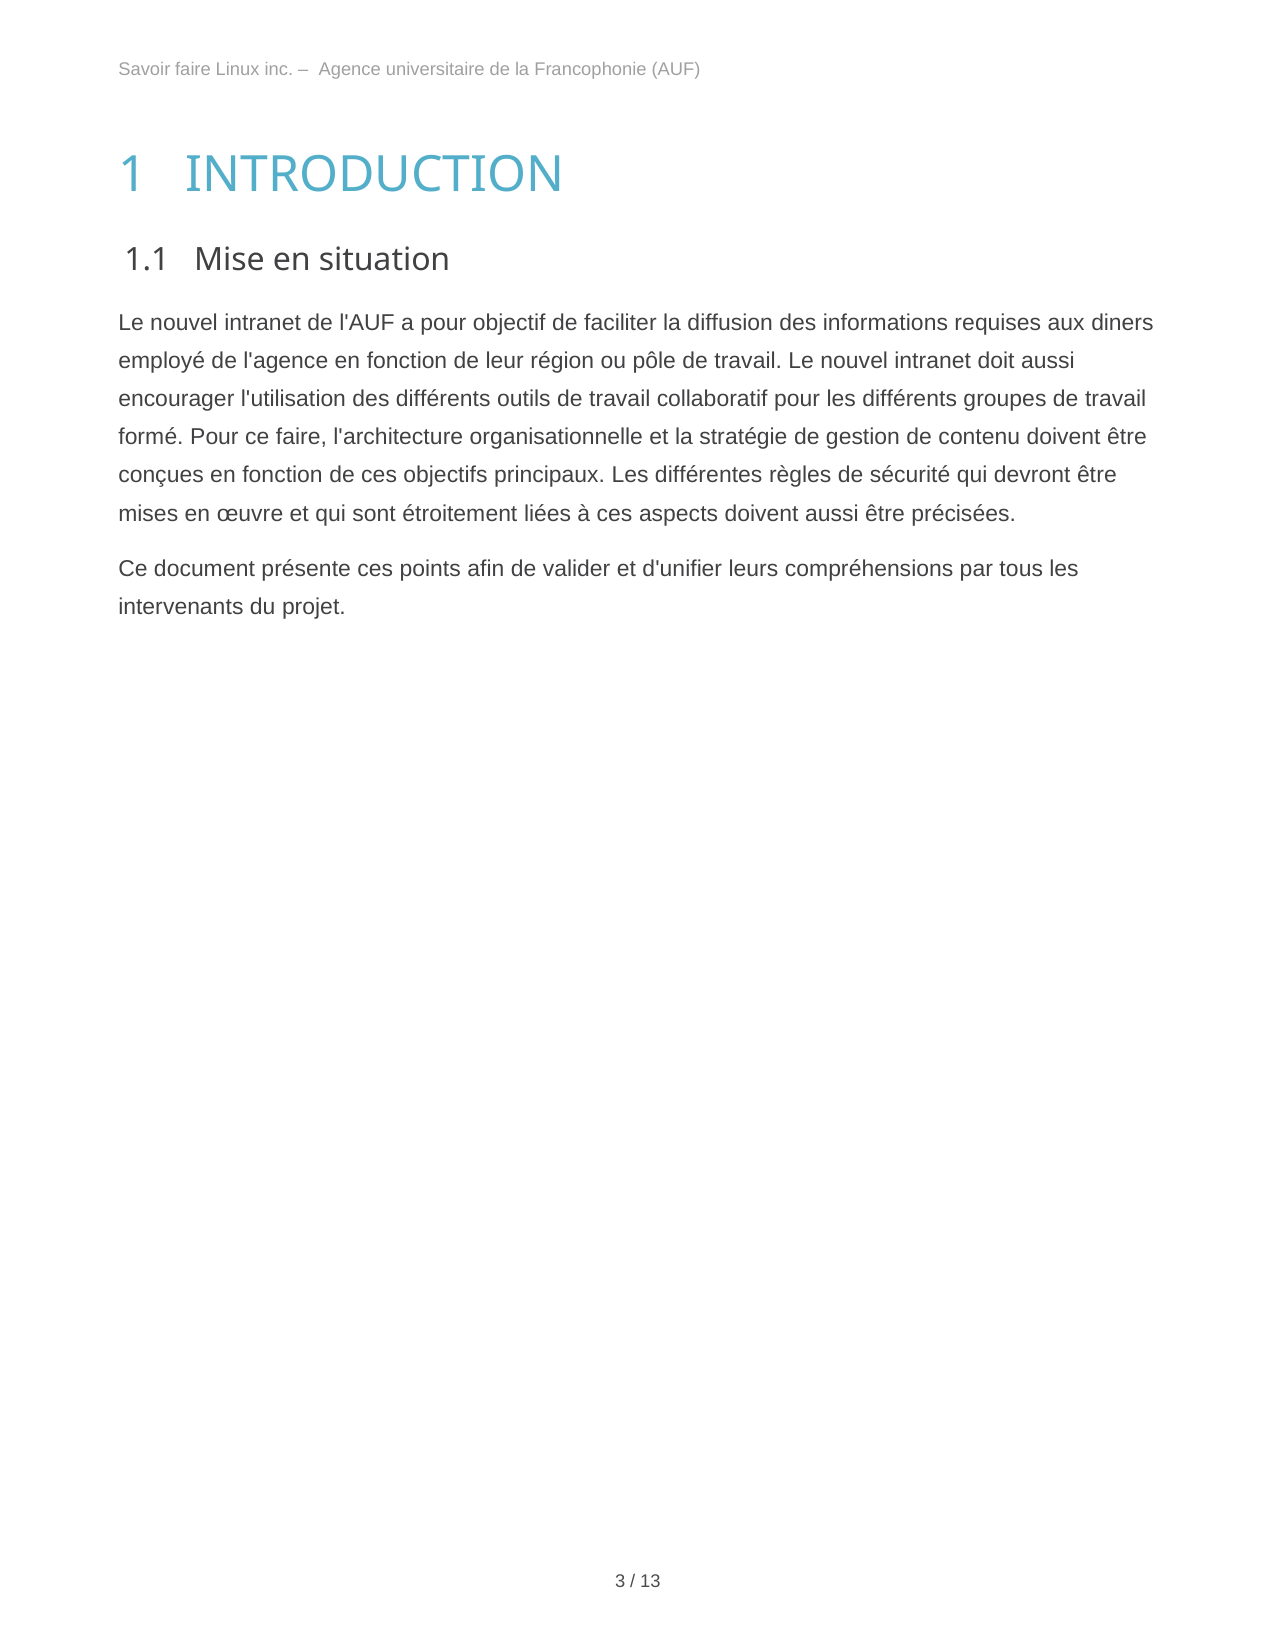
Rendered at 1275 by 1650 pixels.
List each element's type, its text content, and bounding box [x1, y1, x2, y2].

subtitle Mise en situation [124, 236, 1157, 280]
text Ce document présente ces points afin de valider et d'unifier leurs compréhensions par tous les intervenants du projet. [118, 555, 1157, 619]
text Le nouvel intranet de l'AUF a pour objectif de faciliter la diffusion des informations requises aux diners employé de l'agence en fonction de leur région ou pôle de travail. Le nouvel intranet doit aussi encourager l'utilisation des différents outils de travail collaboratif pour les différents groupes de travail formé. Pour ce faire, l'architecture organisationnelle et la stratégie de gestion de contenu doivent être conçues en fonction de ces objectifs principaux. Les différentes règles de sécurité qui devront être mises en œuvre et qui sont étroitement liées à ces aspects doivent aussi être précisées. [118, 309, 1157, 526]
subtitle Introduction [118, 138, 1157, 207]
